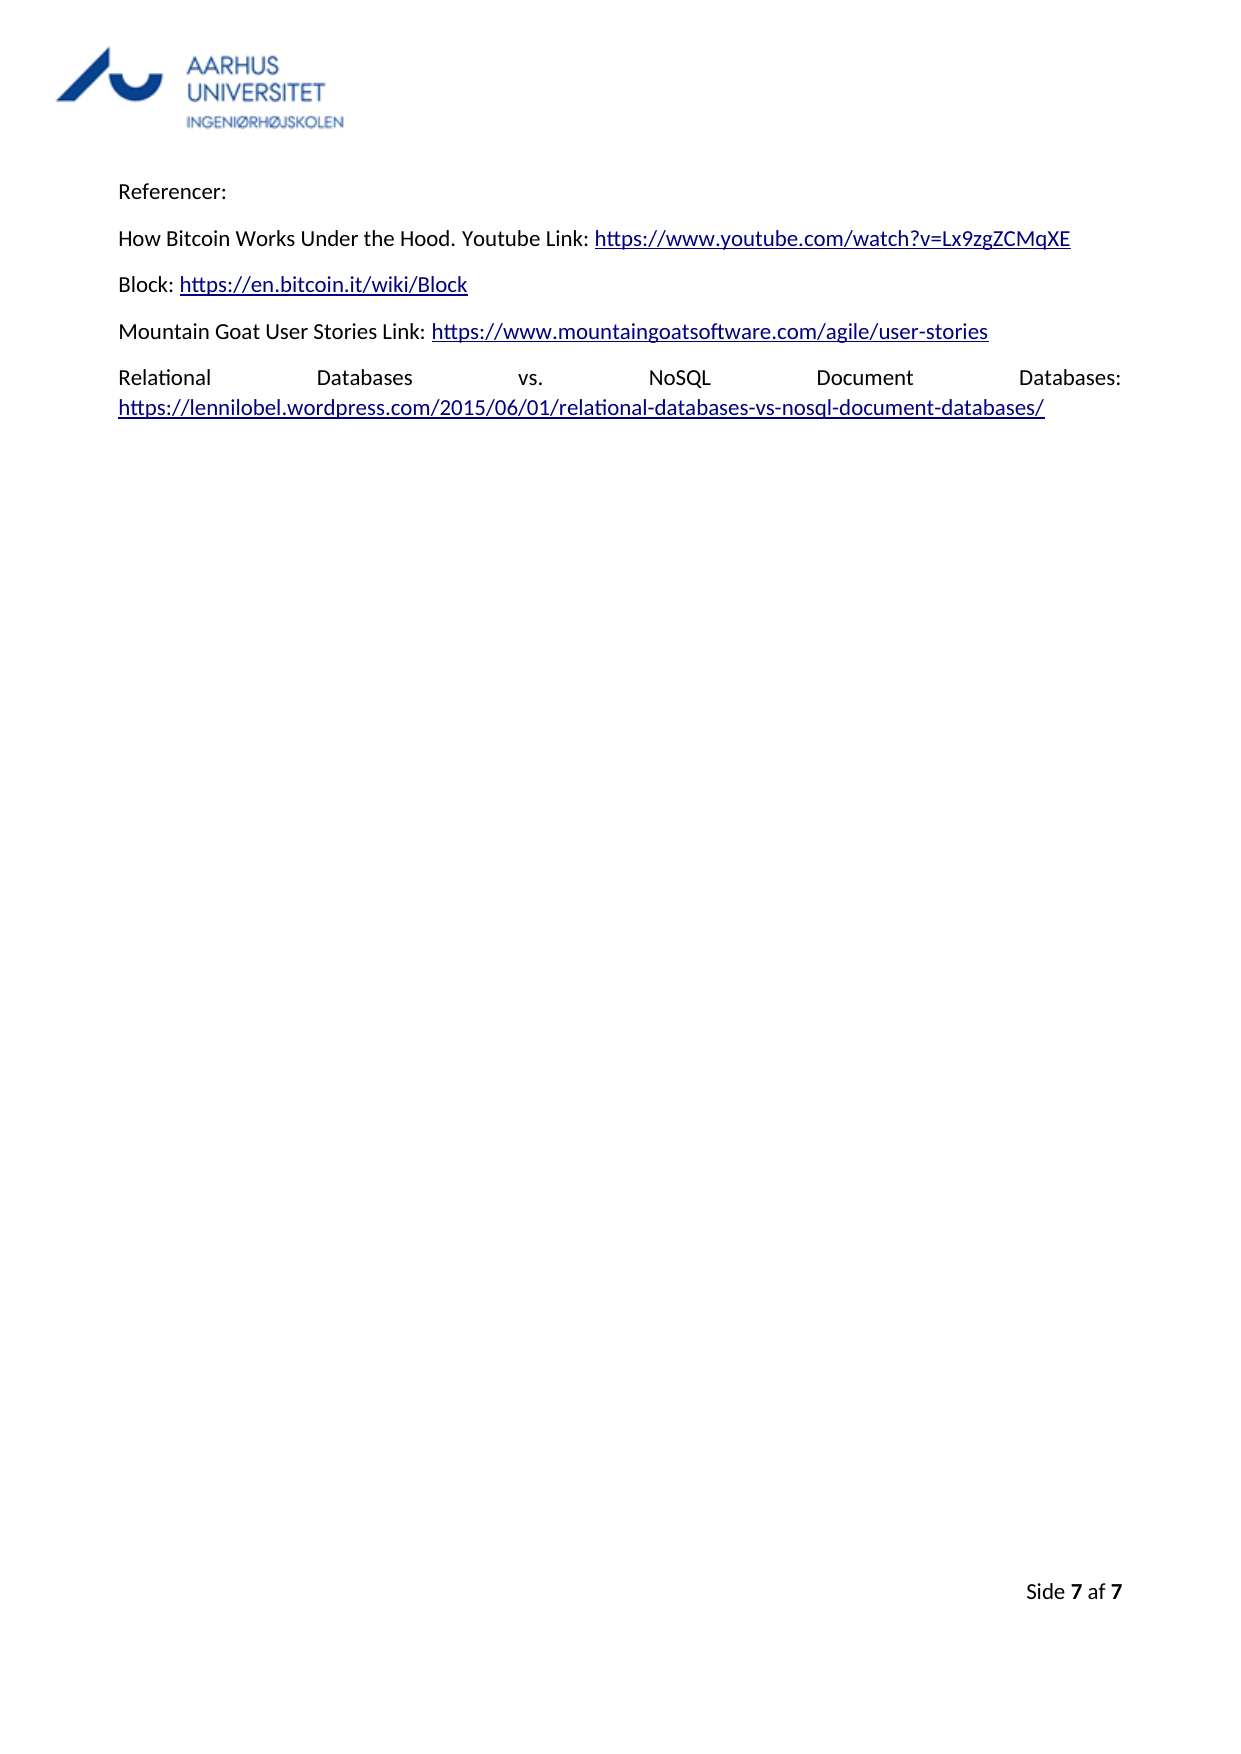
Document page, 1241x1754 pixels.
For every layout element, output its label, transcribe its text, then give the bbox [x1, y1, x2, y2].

text Relational Databases vs. NoSQL Document Databases: https://lennilobel.wordpress.com/2015/06/01/relational-databases-vs-nosql-document-databases/ [118, 363, 1122, 421]
text Referencer: [118, 177, 1122, 205]
text Mountain Goat User Stories Link: https://www.mountaingoatsoftware.com/agile/user-stories [118, 317, 1122, 345]
text How Bitcoin Works Under the Hood. Youtube Link: https://www.youtube.com/watch?v=Lx9zgZCMqXE [118, 224, 1122, 252]
text Block: https://en.bitcoin.it/wiki/Block [118, 270, 1122, 298]
